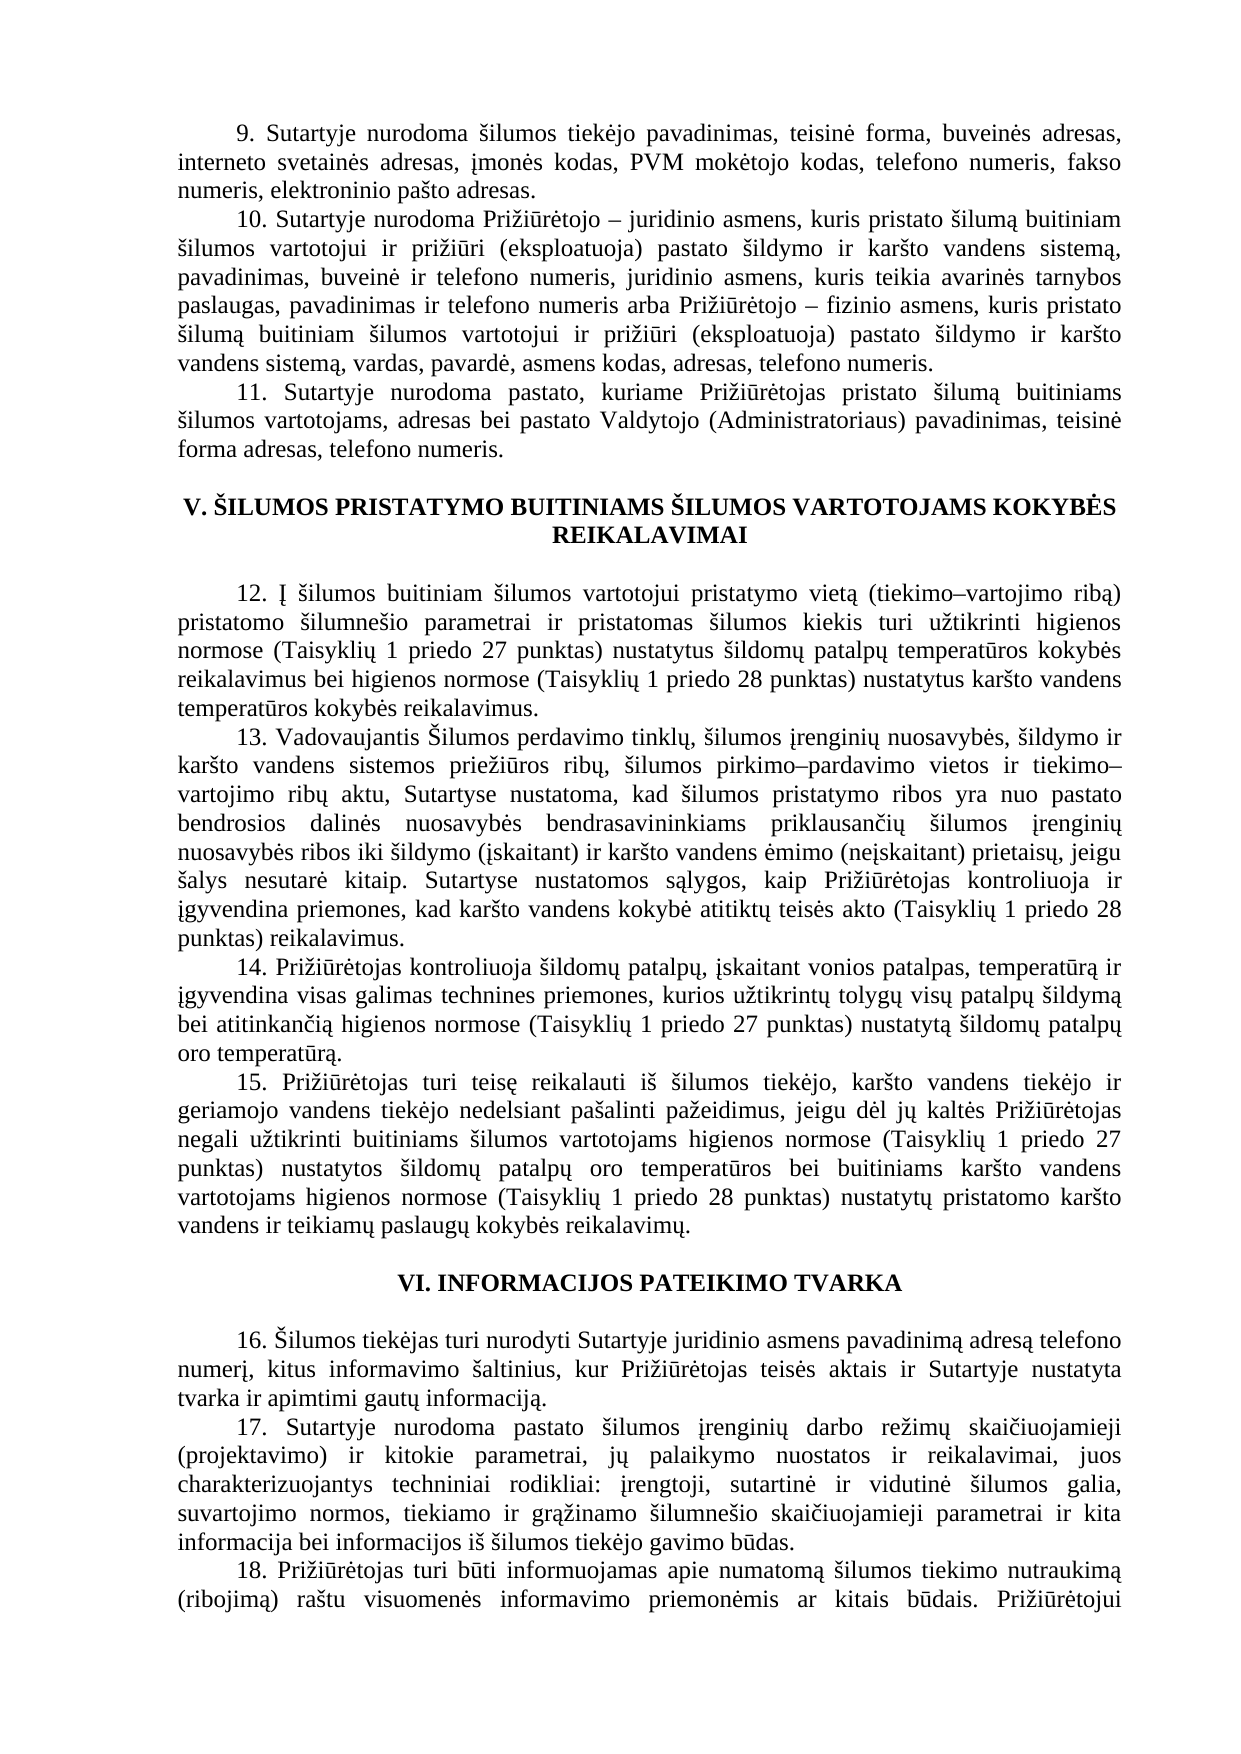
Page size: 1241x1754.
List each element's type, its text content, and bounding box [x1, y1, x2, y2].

text 15. Prižiūrėtojas turi teisę reikalauti iš šilumos tiekėjo, karšto vandens tiekėjo ir geriamojo vandens tiekėjo nedelsiant pašalinti pažeidimus, jeigu dėl jų kaltės Prižiūrėtojas negali užtikrinti buitiniams šilumos vartotojams higienos normose (Taisyklių 1 priedo 27 punktas) nustatytos šildomų patalpų oro temperatūros bei buitiniams karšto vandens vartotojams higienos normose (Taisyklių 1 priedo 28 punktas) nustatytų pristatomo karšto vandens ir teikiamų paslaugų kokybės reikalavimų. [177, 1067, 1122, 1239]
text 17. Sutartyje nurodoma pastato šilumos įrenginių darbo režimų skaičiuojamieji (projektavimo) ir kitokie parametrai, jų palaikymo nuostatos ir reikalavimai, juos charakterizuojantys techniniai rodikliai: įrengtoji, sutartinė ir vidutinė šilumos galia, suvartojimo normos, tiekiamo ir grąžinamo šilumnešio skaičiuojamieji parametrai ir kita informacija bei informacijos iš šilumos tiekėjo gavimo būdas. [177, 1412, 1122, 1556]
text 16. Šilumos tiekėjas turi nurodyti Sutartyje juridinio asmens pavadinimą adresą telefono numerį, kitus informavimo šaltinius, kur Prižiūrėtojas teisės aktais ir Sutartyje nustatyta tvarka ir apimtimi gautų informaciją. [177, 1326, 1122, 1412]
text V. ŠILUMOS PRISTATYMO BUITINIAMS ŠILUMOS VARTOTOJAMS KOKYBĖS REIKALAVIMAI [177, 492, 1122, 549]
text 9. Sutartyje nurodoma šilumos tiekėjo pavadinimas, teisinė forma, buveinės adresas, interneto svetainės adresas, įmonės kodas, PVM mokėtojo kodas, telefono numeris, fakso numeris, elektroninio pašto adresas. [177, 118, 1122, 204]
text 11. Sutartyje nurodoma pastato, kuriame Prižiūrėtojas pristato šilumą buitiniams šilumos vartotojams, adresas bei pastato Valdytojo (Administratoriaus) pavadinimas, teisinė forma adresas, telefono numeris. [177, 377, 1122, 463]
text 14. Prižiūrėtojas kontroliuoja šildomų patalpų, įskaitant vonios patalpas, temperatūrą ir įgyvendina visas galimas technines priemones, kurios užtikrintų tolygų visų patalpų šildymą bei atitinkančią higienos normose (Taisyklių 1 priedo 27 punktas) nustatytą šildomų patalpų oro temperatūrą. [177, 952, 1122, 1067]
text VI. INFORMACIJOS PATEIKIMO TVARKA [177, 1268, 1122, 1297]
text 18. Prižiūrėtojas turi būti informuojamas apie numatomą šilumos tiekimo nutraukimą (ribojimą) raštu visuomenės informavimo priemonėmis ar kitais būdais. Prižiūrėtojui [177, 1556, 1122, 1613]
text 12. Į šilumos buitiniam šilumos vartotojui pristatymo vietą (tiekimo–vartojimo ribą) pristatomo šilumnešio parametrai ir pristatomas šilumos kiekis turi užtikrinti higienos normose (Taisyklių 1 priedo 27 punktas) nustatytus šildomų patalpų temperatūros kokybės reikalavimus bei higienos normose (Taisyklių 1 priedo 28 punktas) nustatytus karšto vandens temperatūros kokybės reikalavimus. [177, 578, 1122, 722]
text 10. Sutartyje nurodoma Prižiūrėtojo – juridinio asmens, kuris pristato šilumą buitiniam šilumos vartotojui ir prižiūri (eksploatuoja) pastato šildymo ir karšto vandens sistemą, pavadinimas, buveinė ir telefono numeris, juridinio asmens, kuris teikia avarinės tarnybos paslaugas, pavadinimas ir telefono numeris arba Prižiūrėtojo – fizinio asmens, kuris pristato šilumą buitiniam šilumos vartotojui ir prižiūri (eksploatuoja) pastato šildymo ir karšto vandens sistemą, vardas, pavardė, asmens kodas, adresas, telefono numeris. [177, 204, 1122, 377]
text 13. Vadovaujantis Šilumos perdavimo tinklų, šilumos įrenginių nuosavybės, šildymo ir karšto vandens sistemos priežiūros ribų, šilumos pirkimo–pardavimo vietos ir tiekimo–vartojimo ribų aktu, Sutartyse nustatoma, kad šilumos pristatymo ribos yra nuo pastato bendrosios dalinės nuosavybės bendrasavininkiams priklausančių šilumos įrenginių nuosavybės ribos iki šildymo (įskaitant) ir karšto vandens ėmimo (neįskaitant) prietaisų, jeigu šalys nesutarė kitaip. Sutartyse nustatomos sąlygos, kaip Prižiūrėtojas kontroliuoja ir įgyvendina priemones, kad karšto vandens kokybė atitiktų teisės akto (Taisyklių 1 priedo 28 punktas) reikalavimus. [177, 722, 1122, 952]
